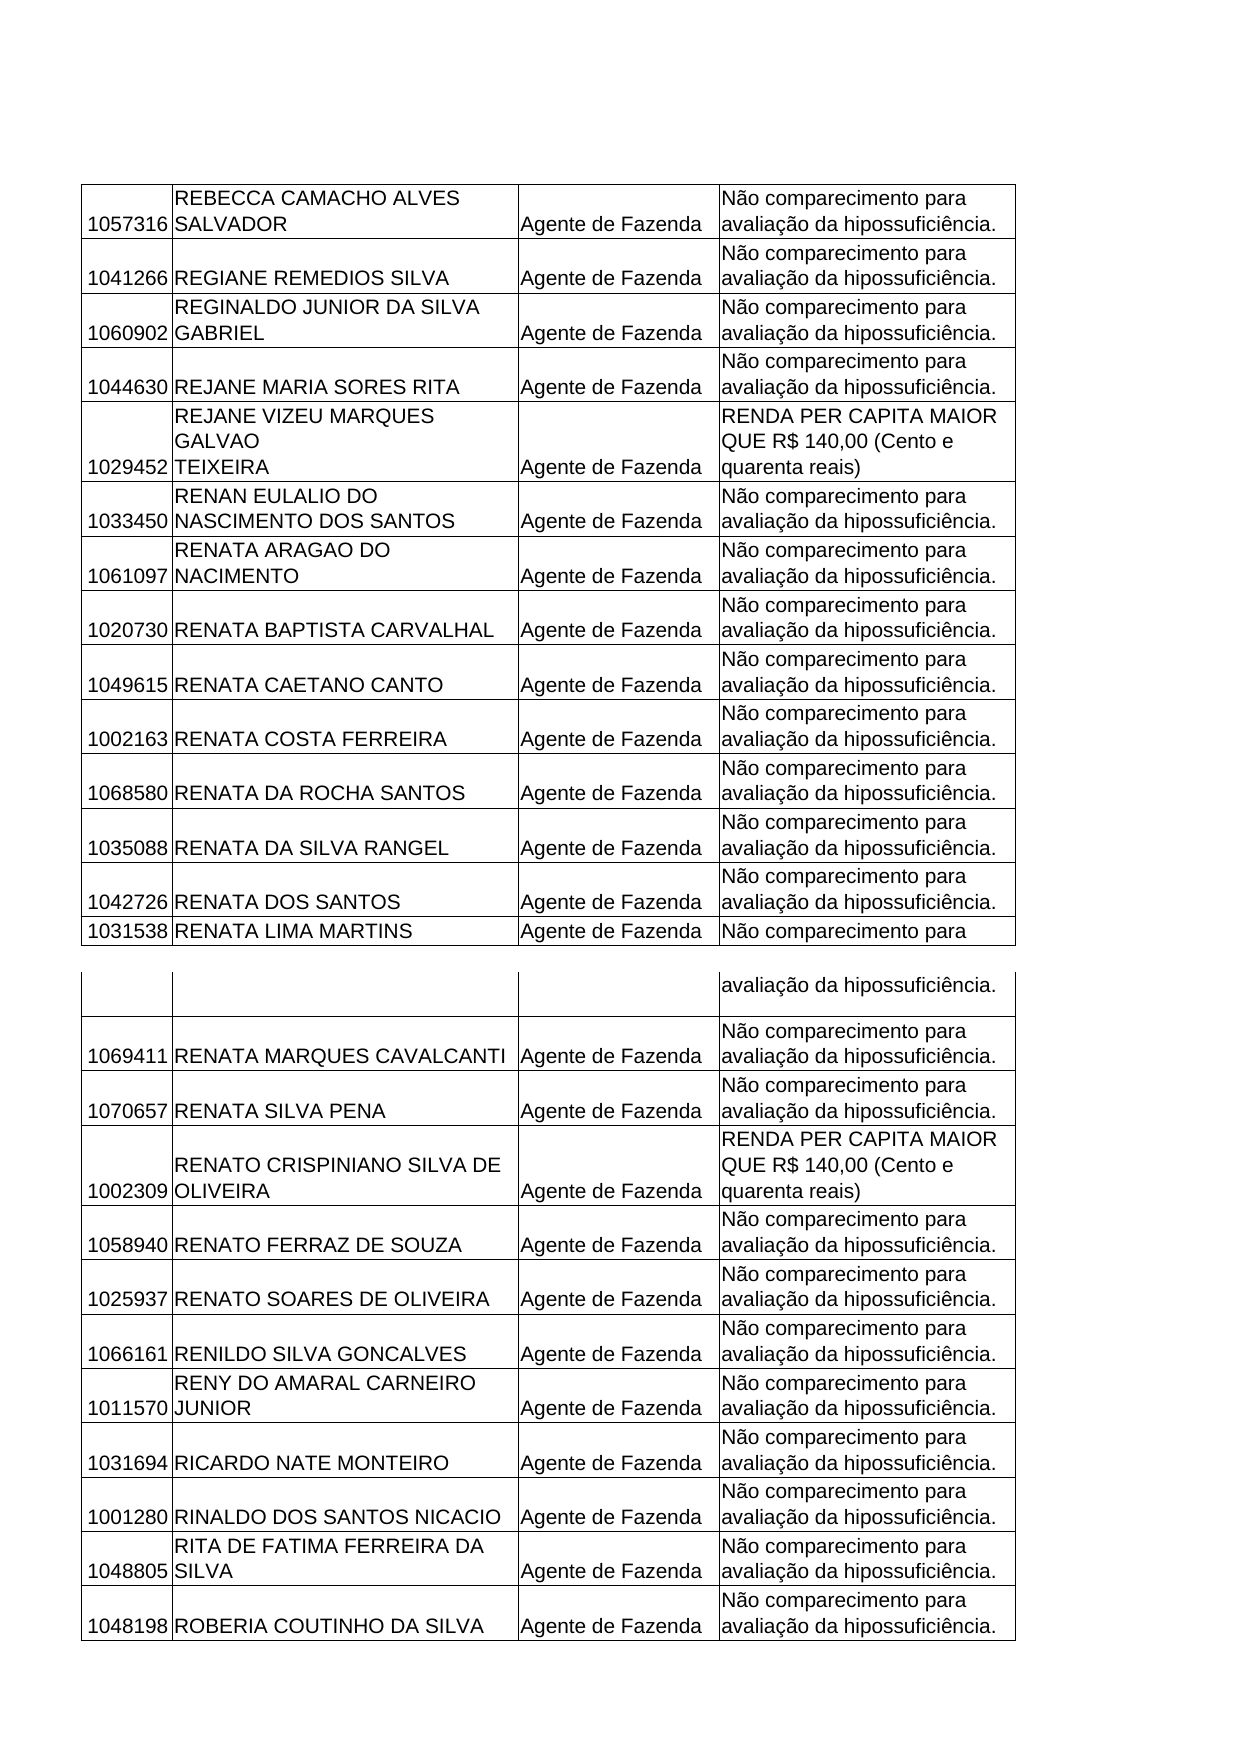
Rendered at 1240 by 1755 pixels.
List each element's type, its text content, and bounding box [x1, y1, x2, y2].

table_cell Agente de Fazenda [519, 482, 719, 536]
table_cell 1069411 [82, 1017, 172, 1070]
table_cell Não comparecimento para avaliação da hipossuficiência. [720, 645, 1015, 699]
table_header [173, 972, 518, 1016]
table_cell 1058940 [82, 1206, 172, 1259]
table_cell REGIANE REMEDIOS SILVA [173, 239, 518, 292]
table_cell Não comparecimento para avaliação da hipossuficiência. [720, 537, 1015, 590]
table_cell 1002309 [82, 1126, 172, 1205]
table_header avaliação da hipossuficiência. [720, 972, 1015, 1016]
table_cell RENAN EULALIO DO NASCIMENTO DOS SANTOS [173, 482, 518, 536]
table_cell Agente de Fazenda [519, 863, 719, 916]
table_cell RENATA MARQUES CAVALCANTI [173, 1017, 518, 1070]
table_cell RENATO CRISPINIANO SILVA DE OLIVEIRA [173, 1126, 518, 1205]
table_cell Agente de Fazenda [519, 1017, 719, 1070]
table_cell Não comparecimento para [720, 917, 1015, 945]
table_cell REBECCA CAMACHO ALVES SALVADOR [173, 185, 518, 238]
table_cell Agente de Fazenda [519, 294, 719, 347]
table_cell Não comparecimento para avaliação da hipossuficiência. [720, 1315, 1015, 1368]
table_cell RENATA SILVA PENA [173, 1071, 518, 1125]
table_cell REGINALDO JUNIOR DA SILVA GABRIEL [173, 294, 518, 347]
table_cell 1020730 [82, 591, 172, 644]
table_cell RENATA DA ROCHA SANTOS [173, 754, 518, 807]
table_cell Agente de Fazenda [519, 645, 719, 699]
table_cell Agente de Fazenda [519, 700, 719, 753]
table_cell Não comparecimento para avaliação da hipossuficiência. [720, 1017, 1015, 1070]
table_cell Agente de Fazenda [519, 917, 719, 945]
table_cell RENDA PER CAPITA MAIOR QUE R$ 140,00 (Cento e quarenta reais) [720, 402, 1015, 481]
table_cell 1011570 [82, 1369, 172, 1422]
table_cell 1049615 [82, 645, 172, 699]
table_cell Agente de Fazenda [519, 1423, 719, 1477]
table_cell 1070657 [82, 1071, 172, 1125]
table_cell RENATA CAETANO CANTO [173, 645, 518, 699]
table_cell 1044630 [82, 348, 172, 401]
table_cell Agente de Fazenda [519, 537, 719, 590]
table_cell Não comparecimento para avaliação da hipossuficiência. [720, 700, 1015, 753]
table_cell Agente de Fazenda [519, 1586, 719, 1640]
table_cell Não comparecimento para avaliação da hipossuficiência. [720, 1478, 1015, 1531]
table_cell RINALDO DOS SANTOS NICACIO [173, 1478, 518, 1531]
table_cell Não comparecimento para avaliação da hipossuficiência. [720, 1369, 1015, 1422]
table_cell Agente de Fazenda [519, 1071, 719, 1125]
table_cell 1048805 [82, 1532, 172, 1585]
table_cell RITA DE FATIMA FERREIRA DA SILVA [173, 1532, 518, 1585]
table_cell 1041266 [82, 239, 172, 292]
table_cell Não comparecimento para avaliação da hipossuficiência. [720, 863, 1015, 916]
table_cell Agente de Fazenda [519, 1315, 719, 1368]
table_cell Não comparecimento para avaliação da hipossuficiência. [720, 809, 1015, 862]
table_cell REJANE MARIA SORES RITA [173, 348, 518, 401]
table_cell Não comparecimento para avaliação da hipossuficiência. [720, 1260, 1015, 1313]
table_cell RENDA PER CAPITA MAIOR QUE R$ 140,00 (Cento e quarenta reais) [720, 1126, 1015, 1205]
table_cell Não comparecimento para avaliação da hipossuficiência. [720, 591, 1015, 644]
table_cell 1068580 [82, 754, 172, 807]
table_cell 1048198 [82, 1586, 172, 1640]
table_cell Não comparecimento para avaliação da hipossuficiência. [720, 185, 1015, 238]
table_cell 1031694 [82, 1423, 172, 1477]
table_cell RENATA BAPTISTA CARVALHAL [173, 591, 518, 644]
table_cell 1057316 [82, 185, 172, 238]
table_cell RENATA ARAGAO DO NACIMENTO [173, 537, 518, 590]
table_cell Não comparecimento para avaliação da hipossuficiência. [720, 239, 1015, 292]
table_cell 1042726 [82, 863, 172, 916]
table_cell Agente de Fazenda [519, 1369, 719, 1422]
table_cell Agente de Fazenda [519, 1532, 719, 1585]
table_cell 1033450 [82, 482, 172, 536]
table_cell Agente de Fazenda [519, 1206, 719, 1259]
table_cell REJANE VIZEU MARQUES GALVAO TEIXEIRA [173, 402, 518, 481]
table_cell Não comparecimento para avaliação da hipossuficiência. [720, 1071, 1015, 1125]
table_header [82, 972, 172, 1016]
table_cell Não comparecimento para avaliação da hipossuficiência. [720, 1532, 1015, 1585]
table_cell Não comparecimento para avaliação da hipossuficiência. [720, 294, 1015, 347]
table_cell RENATA COSTA FERREIRA [173, 700, 518, 753]
table_cell Não comparecimento para avaliação da hipossuficiência. [720, 482, 1015, 536]
table_cell Agente de Fazenda [519, 1126, 719, 1205]
table_cell RENATO SOARES DE OLIVEIRA [173, 1260, 518, 1313]
table_cell Não comparecimento para avaliação da hipossuficiência. [720, 348, 1015, 401]
table_cell RENY DO AMARAL CARNEIRO JUNIOR [173, 1369, 518, 1422]
table_cell 1029452 [82, 402, 172, 481]
table_cell RENATO FERRAZ DE SOUZA [173, 1206, 518, 1259]
table_cell RICARDO NATE MONTEIRO [173, 1423, 518, 1477]
table_cell Agente de Fazenda [519, 591, 719, 644]
table_cell RENILDO SILVA GONCALVES [173, 1315, 518, 1368]
table_cell Agente de Fazenda [519, 348, 719, 401]
table_cell Não comparecimento para avaliação da hipossuficiência. [720, 1423, 1015, 1477]
table_cell RENATA DOS SANTOS [173, 863, 518, 916]
table_cell Agente de Fazenda [519, 1260, 719, 1313]
table_cell Agente de Fazenda [519, 402, 719, 481]
table_cell Agente de Fazenda [519, 185, 719, 238]
table_cell RENATA DA SILVA RANGEL [173, 809, 518, 862]
table_cell 1002163 [82, 700, 172, 753]
table_cell 1066161 [82, 1315, 172, 1368]
table_cell Não comparecimento para avaliação da hipossuficiência. [720, 754, 1015, 807]
table_cell 1060902 [82, 294, 172, 347]
table_cell Agente de Fazenda [519, 239, 719, 292]
table_cell ROBERIA COUTINHO DA SILVA [173, 1586, 518, 1640]
table_cell RENATA LIMA MARTINS [173, 917, 518, 945]
table_cell Não comparecimento para avaliação da hipossuficiência. [720, 1586, 1015, 1640]
table_cell Não comparecimento para avaliação da hipossuficiência. [720, 1206, 1015, 1259]
table_cell Agente de Fazenda [519, 1478, 719, 1531]
table_cell 1001280 [82, 1478, 172, 1531]
table_cell 1031538 [82, 917, 172, 945]
table_cell 1025937 [82, 1260, 172, 1313]
table_cell Agente de Fazenda [519, 809, 719, 862]
table_header [519, 972, 719, 1016]
table_cell 1061097 [82, 537, 172, 590]
table_cell 1035088 [82, 809, 172, 862]
table_cell Agente de Fazenda [519, 754, 719, 807]
